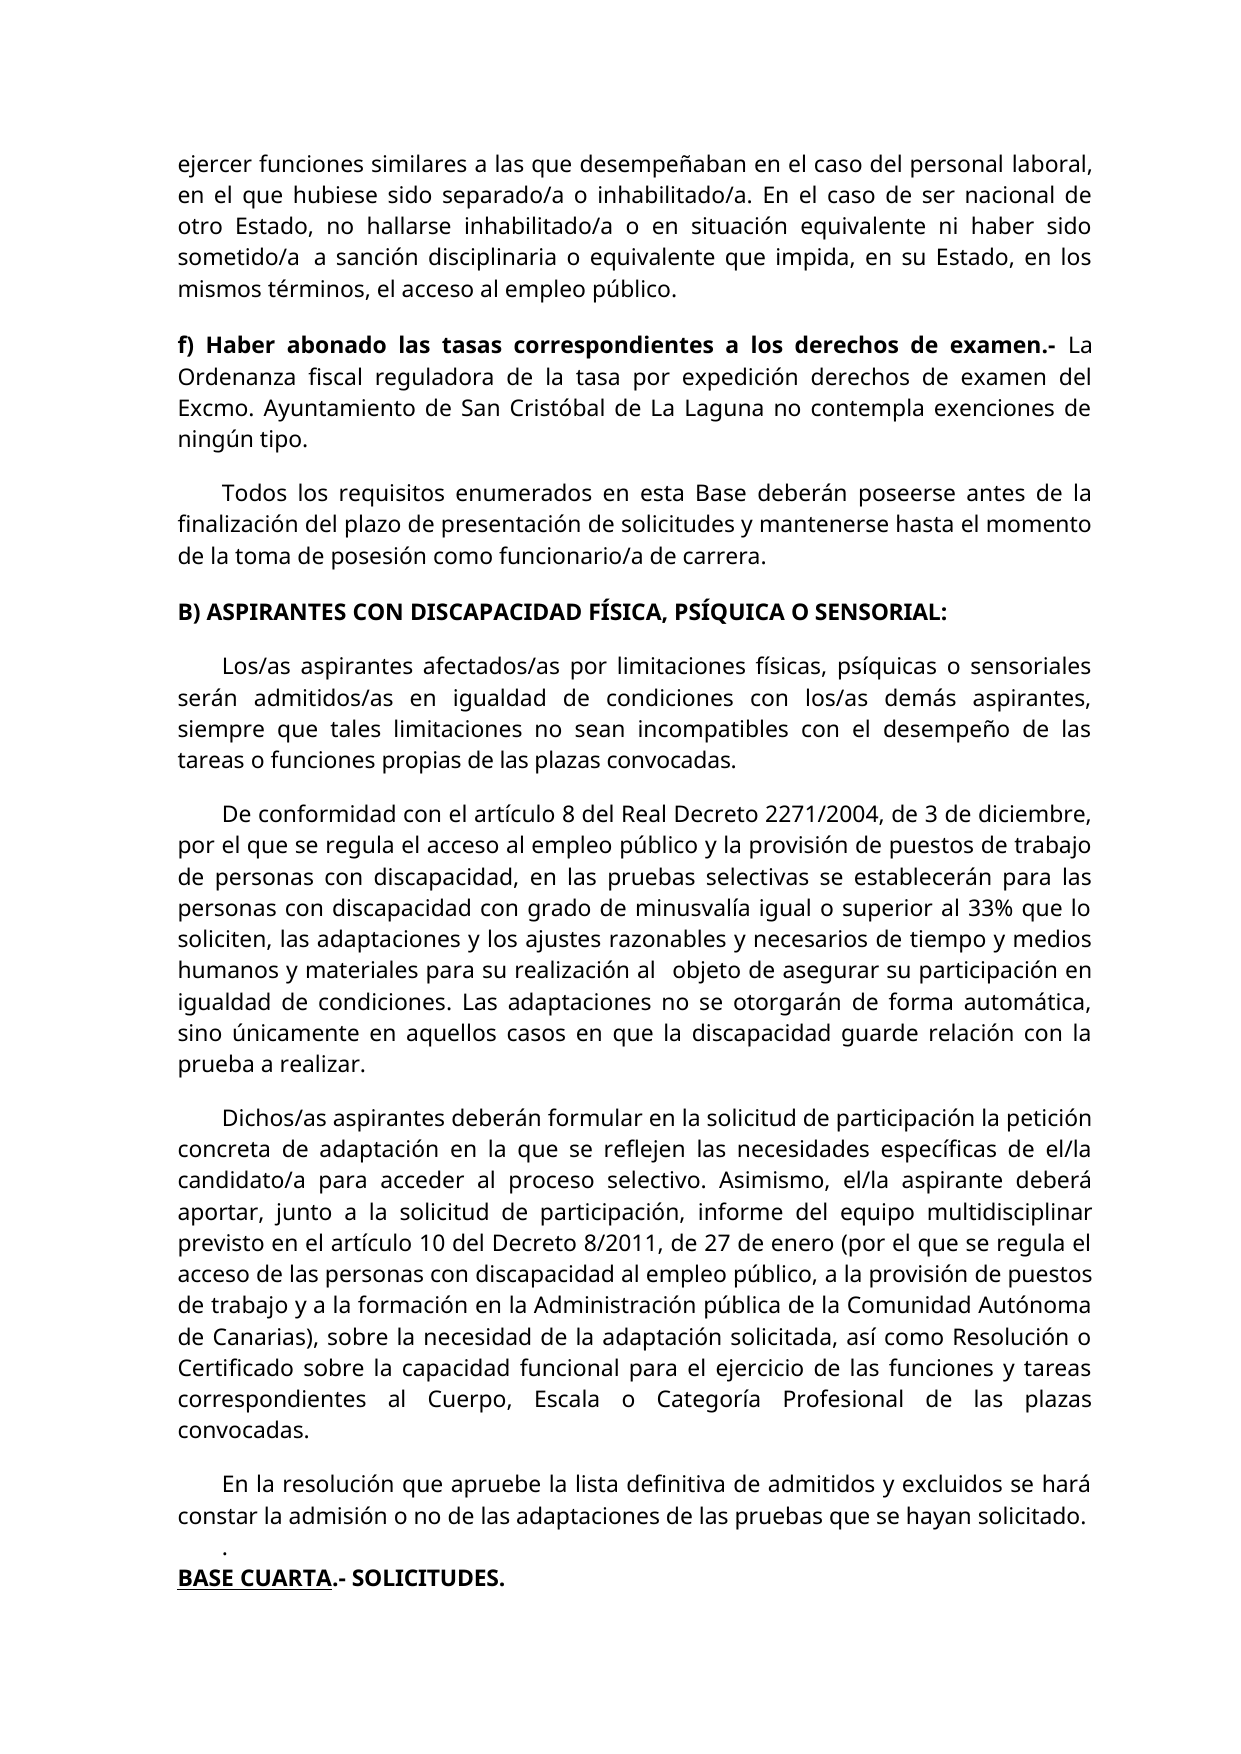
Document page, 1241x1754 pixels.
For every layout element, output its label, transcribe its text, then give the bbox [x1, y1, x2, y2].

text Todos los requisitos enumerados en esta Base deberán poseerse antes de la finalización del plazo de presentación de solicitudes y mantenerse hasta el momento de la toma de posesión como funcionario/a de carrera. [177, 477, 1093, 571]
subtitle B) ASPIRANTES CON DISCAPACIDAD FÍSICA, PSÍQUICA O SENSORIAL: [177, 596, 1093, 628]
text Los/as aspirantes afectados/as por limitaciones físicas, psíquicas o sensoriales serán admitidos/as en igualdad de condiciones con los/as demás aspirantes, siempre que tales limitaciones no sean incompatibles con el desempeño de las tareas o funciones propias de las plazas convocadas. [177, 650, 1093, 775]
subtitle BASE CUARTA.- SOLICITUDES. [177, 1562, 1093, 1593]
text De conformidad con el artículo 8 del Real Decreto 2271/2004, de 3 de diciembre, por el que se regula el acceso al empleo público y la provisión de puestos de trabajo de personas con discapacidad, en las pruebas selectivas se establecerán para las personas con discapacidad con grado de minusvalía igual o superior al 33% que lo soliciten, las adaptaciones y los ajustes razonables y necesarios de tiempo y medios humanos y materiales para su realización al objeto de asegurar su participación en igualdad de condiciones. Las adaptaciones no se otorgarán de forma automática, sino únicamente en aquellos casos en que la discapacidad guarde relación con la prueba a realizar. [177, 798, 1093, 1079]
text . [177, 1531, 1093, 1562]
text Dichos/as aspirantes deberán formular en la solicitud de participación la petición concreta de adaptación en la que se reflejen las necesidades específicas de el/la candidato/a para acceder al proceso selectivo. Asimismo, el/la aspirante deberá aportar, junto a la solicitud de participación, informe del equipo multidisciplinar previsto en el artículo 10 del Decreto 8/2011, de 27 de enero (por el que se regula el acceso de las personas con discapacidad al empleo público, a la provisión de puestos de trabajo y a la formación en la Administración pública de la Comunidad Autónoma de Canarias), sobre la necesidad de la adaptación solicitada, así como Resolución o Certificado sobre la capacidad funcional para el ejercicio de las funciones y tareas correspondientes al Cuerpo, Escala o Categoría Profesional de las plazas convocadas. [177, 1102, 1093, 1446]
text f) Haber abonado las tasas correspondientes a los derechos de examen.- La Ordenanza fiscal reguladora de la tasa por expedición derechos de examen del Excmo. Ayuntamiento de San Cristóbal de La Laguna no contempla exenciones de ningún tipo. [177, 329, 1093, 454]
text ejercer funciones similares a las que desempeñaban en el caso del personal laboral, en el que hubiese sido separado/a o inhabilitado/a. En el caso de ser nacional de otro Estado, no hallarse inhabilitado/a o en situación equivalente ni haber sido sometido/a a sanción disciplinaria o equivalente que impida, en su Estado, en los mismos términos, el acceso al empleo público. [177, 148, 1093, 304]
text En la resolución que apruebe la lista definitiva de admitidos y excluidos se hará constar la admisión o no de las adaptaciones de las pruebas que se hayan solicitado. [177, 1468, 1093, 1531]
